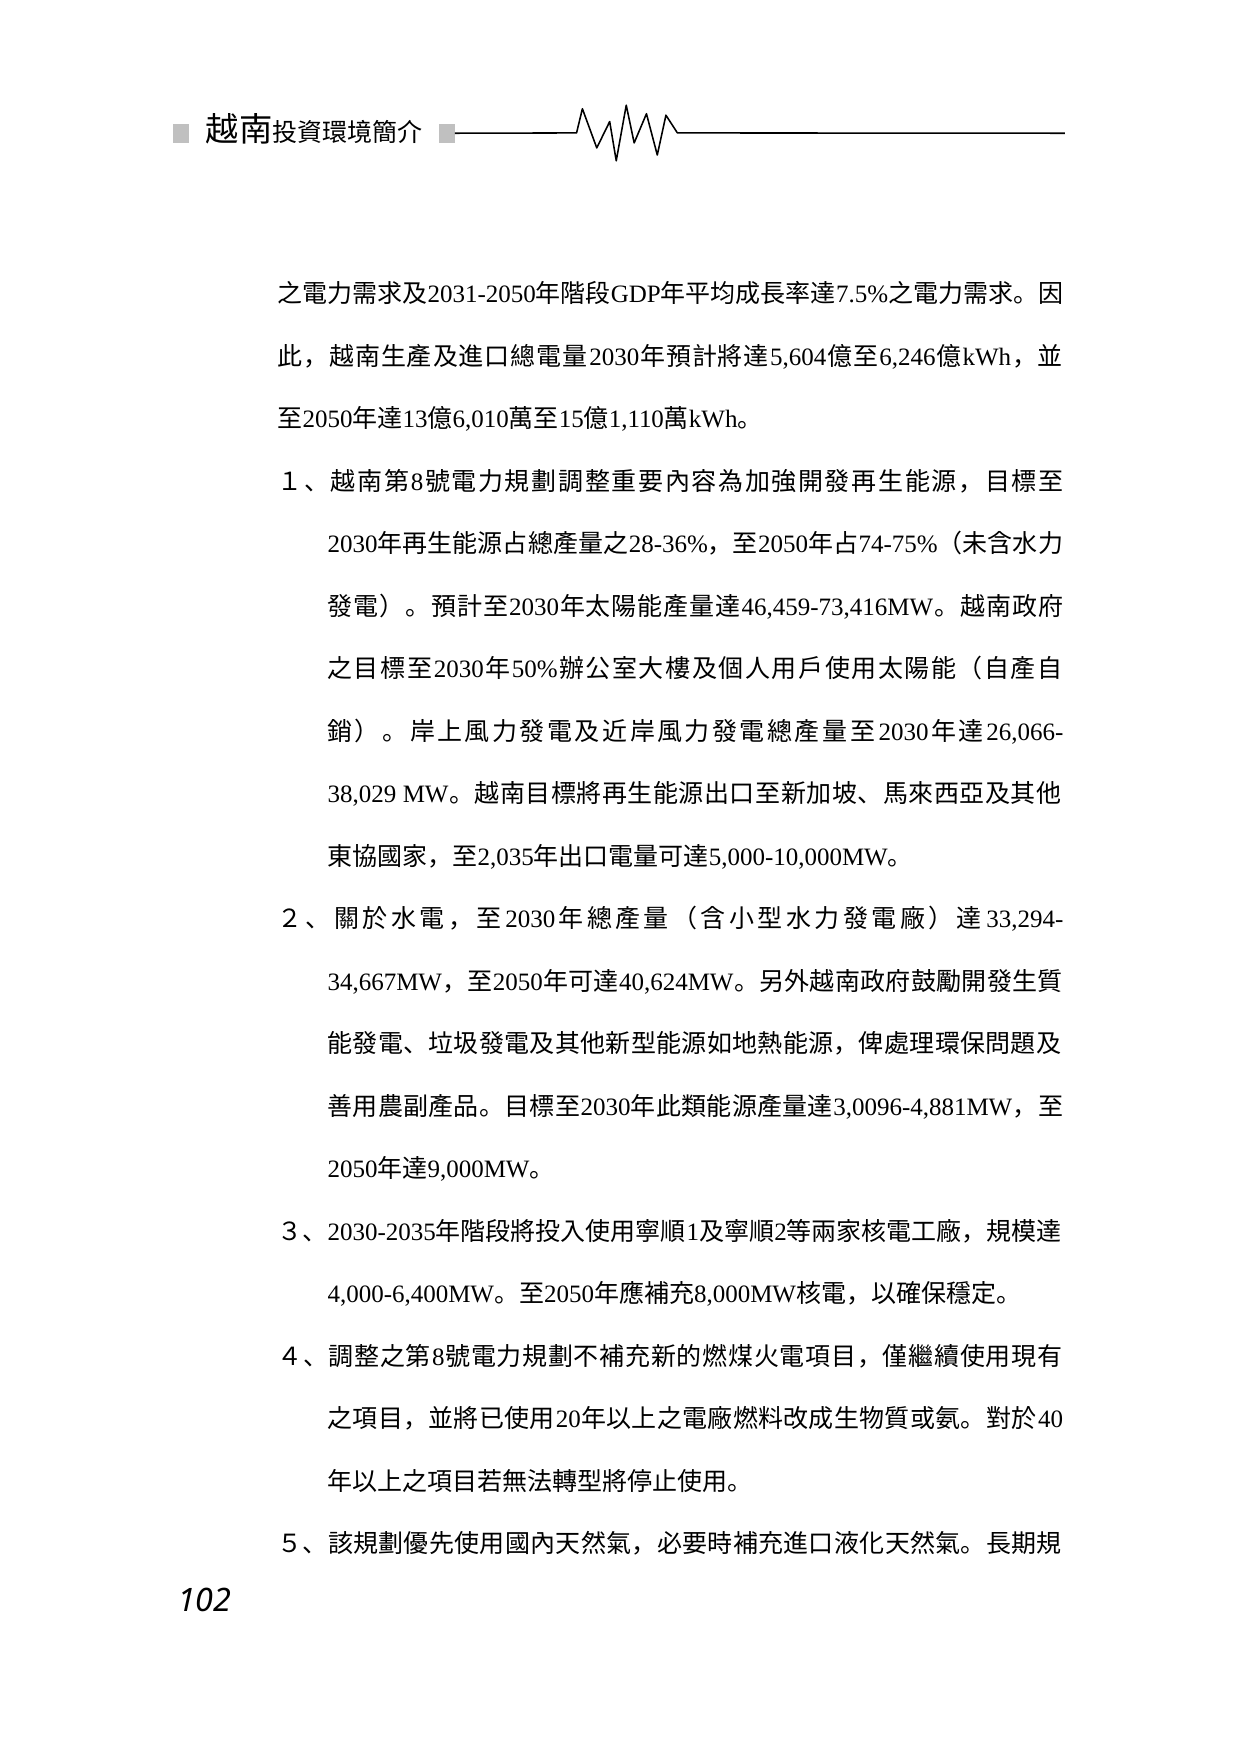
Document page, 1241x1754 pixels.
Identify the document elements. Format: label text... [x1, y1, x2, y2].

text ４、調整之第8號電力規劃不補充新的燃煤火電項目，僅繼續使用現有之項目，並將已使用20年以上之電廠燃料改成生物質或氨。對於40年以上之項目若無法轉型將停止使用。 [277, 1313, 1063, 1500]
text 之電力需求及2031-2050年階段GDP年平均成長率達7.5%之電力需求。因此，越南生產及進口總電量2030年預計將達5,604億至6,246億kWh，並至2050年達13億6,010萬至15億1,110萬kWh。 [277, 250, 1063, 438]
text ５、該規劃優先使用國內天然氣，必要時補充進口液化天然氣。長期規 [277, 1500, 1063, 1563]
text ３、2030-2035年階段將投入使用寧順1及寧順2等兩家核電工廠，規模達4,000-6,400MW。至2050年應補充8,000MW核電，以確保穩定。 [277, 1188, 1063, 1313]
text １、越南第8號電力規劃調整重要內容為加強開發再生能源，目標至2030年再生能源占總產量之28-36%，至2050年占74-75%（未含水力發電）。預計至2030年太陽能產量達46,459-73,416MW。越南政府之目標至2030年50%辦公室大樓及個人用戶使用太陽能（自產自銷）。岸上風力發電及近岸風力發電總產量至2030年達26,066-38,029 MW。越南目標將再生能源出口至新加坡、馬來西亞及其他東協國家，至2,035年出口電量可達5,000-10,000MW。 [277, 438, 1063, 875]
text ２、關於水電，至2030年總產量（含小型水力發電廠）達33,294-34,667MW，至2050年可達40,624MW。另外越南政府鼓勵開發生質能發電、垃圾發電及其他新型能源如地熱能源，俾處理環保問題及善用農副產品。目標至2030年此類能源產量達3,0096-4,881MW，至2050年達9,000MW。 [277, 875, 1063, 1188]
